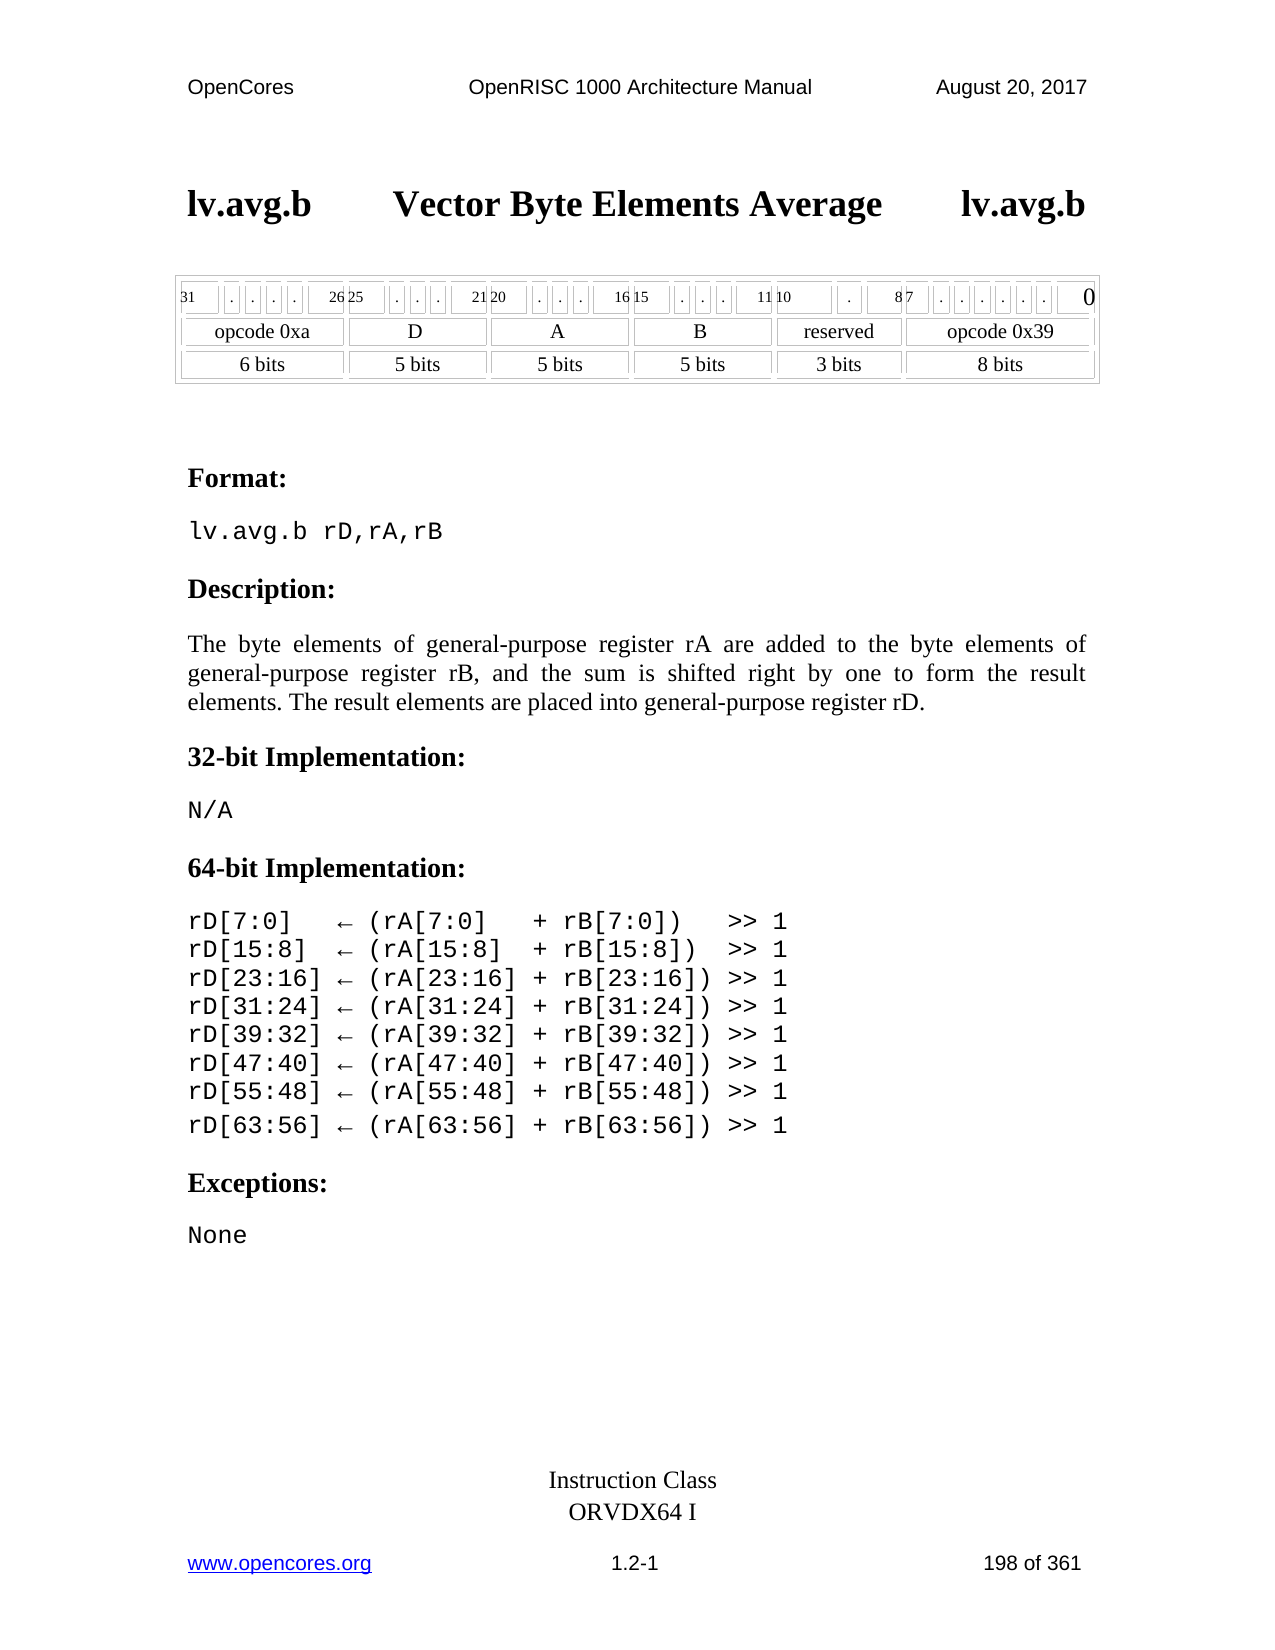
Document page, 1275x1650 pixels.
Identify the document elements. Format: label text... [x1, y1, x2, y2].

text rD[7:0] ← (rA[7:0] + rB[7:0]) >> 1 rD[15:8] ← (rA[15:8] + rB[15:8]) >> 1 rD[23:16] ← (rA[23:16] + rB[23:16]) >> 1 rD[31:24] ← (rA[31:24] + rB[31:24]) >> 1 rD[39:32] ← (rA[39:32] + rB[39:32]) >> 1 rD[47:40] ← (rA[47:40] + rB[47:40]) >> 1 rD[55:48] ← (rA[55:48] + rB[55:48]) >> 1 rD[63:56] ← (rA[63:56] + rB[63:56]) >> 1 [187, 908, 1087, 1141]
text lv.avg.b rD,rA,rB [187, 518, 1087, 547]
text Description: [187, 572, 1087, 604]
text 64-bit Implementation: [187, 851, 1087, 883]
text N/A [187, 798, 1087, 826]
text Format: [187, 461, 1087, 493]
text The byte elements of general-purpose register rA are added to the byte elements of general-purpose register rB, and the sum is shifted right by one to form the result elements. The result elements are placed into general-purpose register rD. [187, 629, 1087, 715]
text Exceptions: [187, 1166, 1087, 1198]
text None [187, 1223, 1087, 1251]
text 32-bit Implementation: [187, 740, 1087, 773]
